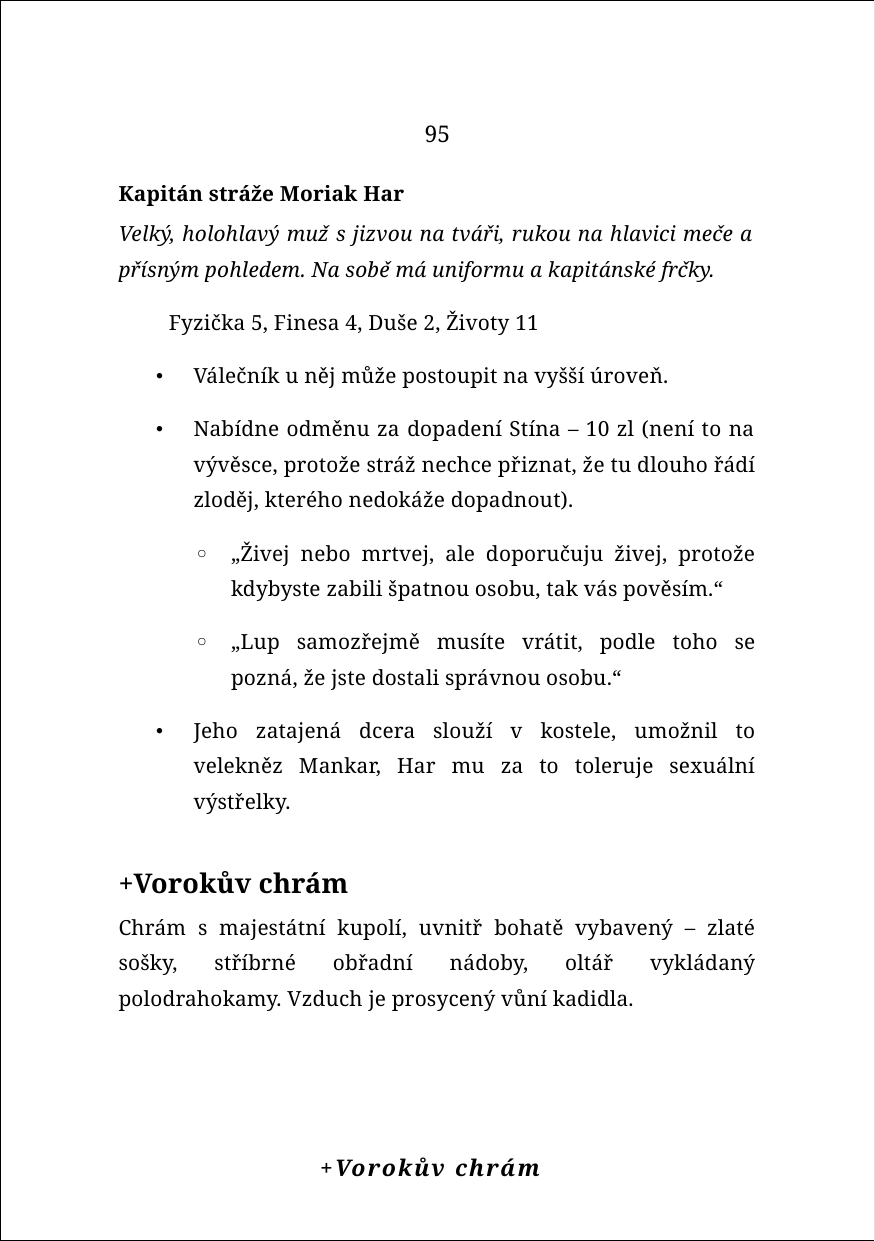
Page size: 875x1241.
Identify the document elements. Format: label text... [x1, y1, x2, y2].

text Velký, holohlavý muž s jizvou na tváři, rukou na hlavici meče a přísným pohledem. Na sobě má uniformu a kapitánské frčky. [118, 219, 756, 283]
subtitle +Vorokův chrám [118, 864, 756, 901]
text Chrám s majestátní kupolí, uvnitř bohatě vybavený – zlaté sošky, stříbrné obřadní nádoby, oltář vykládaný polodrahokamy. Vzduch je prosycený vůní kadidla. [118, 913, 756, 1012]
text Fyzička 5, Finesa 4, Duše 2, Životy 11 [168, 308, 756, 336]
list „Lup samozřejmě musíte vrátit, podle toho se pozná, že jste dostali správnou osobu.“ [193, 627, 756, 691]
list Jeho zatajená dcera slouží v kostele, umožnil to velekněz Mankar, Har mu za to toleruje sexuální výstřelky. [156, 716, 756, 816]
list „Živej nebo mrtvej, ale doporučuju živej, protože kdybyste zabili špatnou osobu, tak vás pověsím.“ [193, 539, 756, 603]
list Nabídne odměnu za dopadení Stína – 10 zl (není to na vývěsce, protože stráž nechce přiznat, že tu dlouho řádí zloděj, kterého nedokáže dopadnout). [156, 414, 756, 514]
list Válečník u něj může postoupit na vyšší úroveň. [156, 361, 756, 389]
subtitle Kapitán stráže Moriak Har [118, 179, 756, 207]
